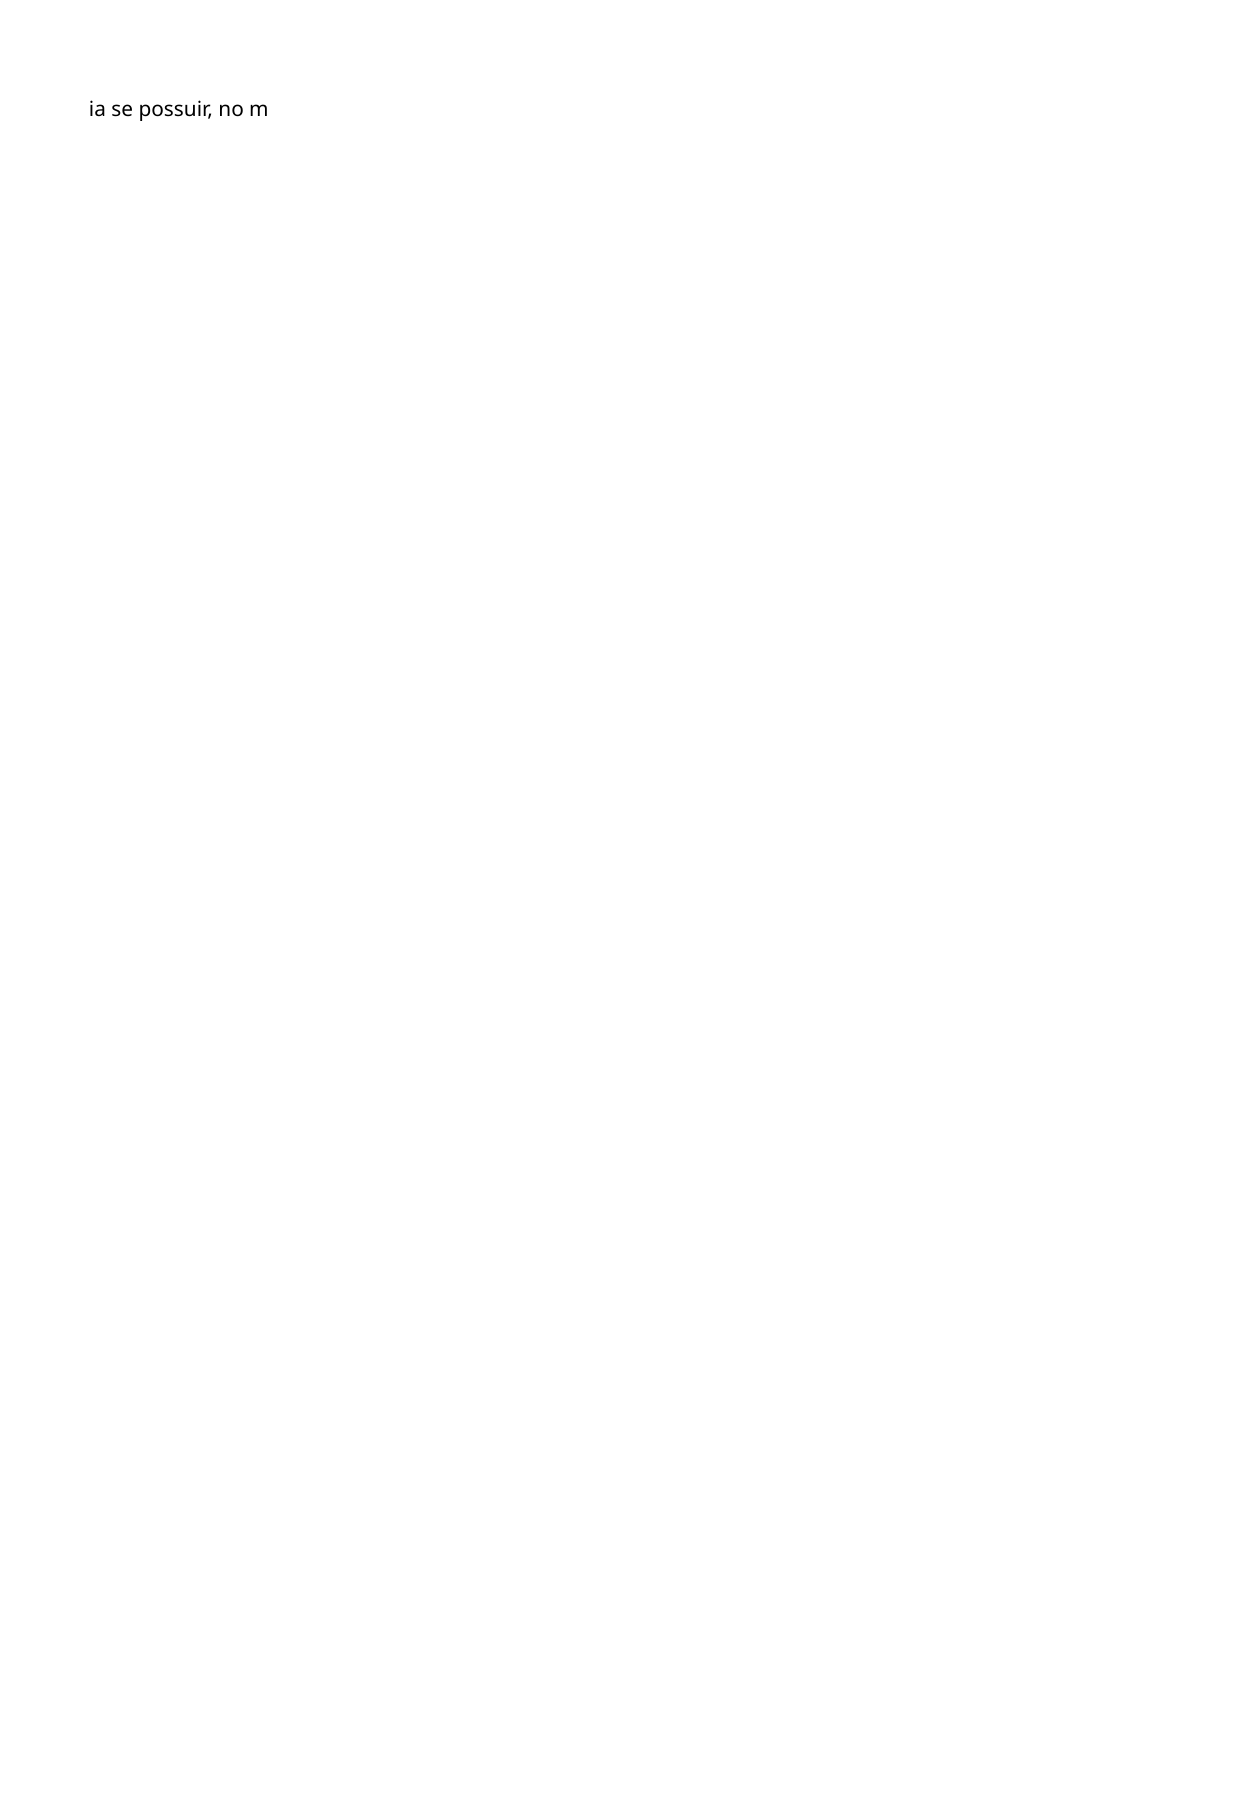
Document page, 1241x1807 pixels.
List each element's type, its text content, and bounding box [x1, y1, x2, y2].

text ia se possuir, no m [89, 94, 1158, 122]
